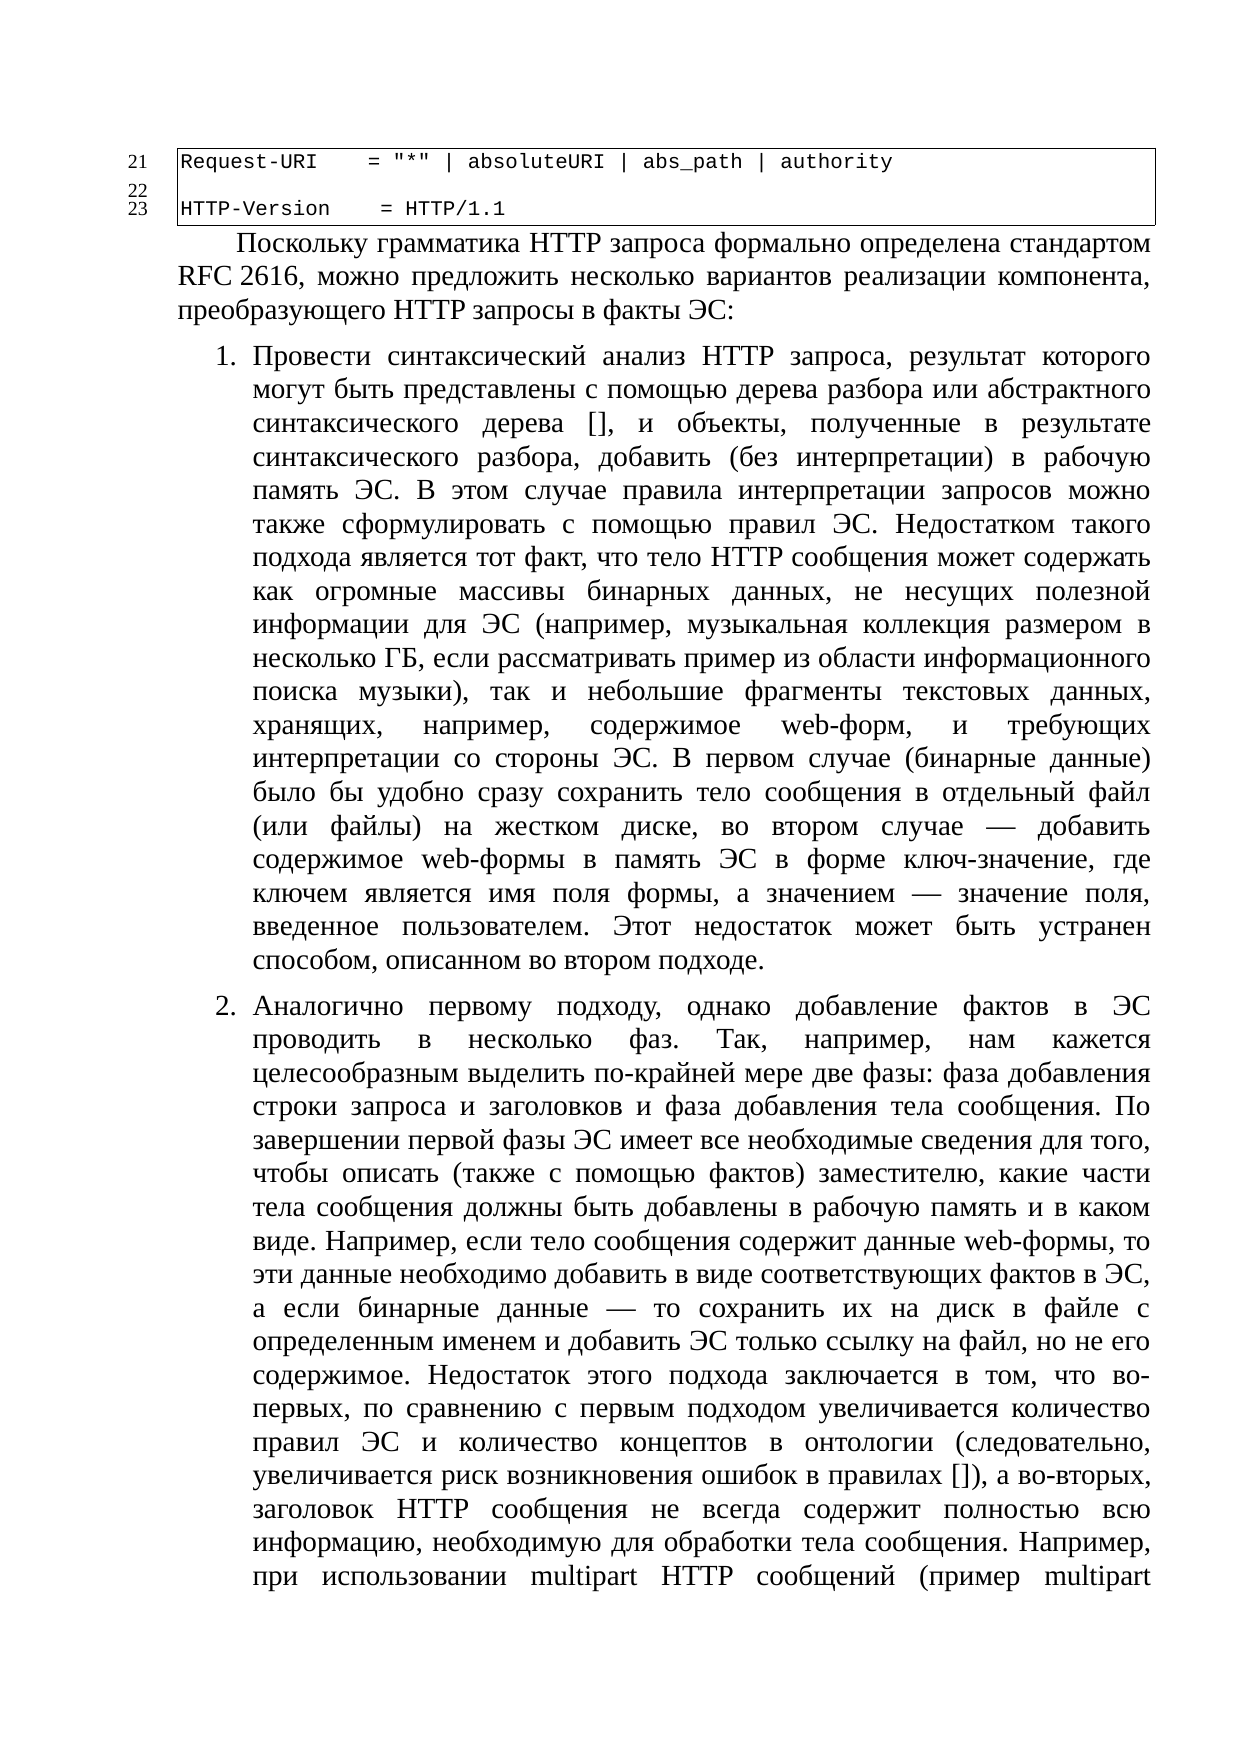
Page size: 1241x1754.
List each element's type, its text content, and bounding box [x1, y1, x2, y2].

text Request-URI = "*" | absoluteURI | abs_path | authority [178, 149, 1155, 174]
list Провести синтаксический анализ HTTP запроса, результат которого могут быть представлены с помощью дерева разбора или абстрактного синтаксического дерева [], и объекты, полученные в результате синтаксического разбора, добавить (без интерпретации) в рабочую память ЭС. В этом случае правила интерпретации запросов можно также сформулировать с помощью правил ЭС. Недостатком такого подхода является тот факт, что тело HTTP сообщения может содержать как огромные массивы бинарных данных, не несущих полезной информации для ЭС (например, музыкальная коллекция размером в несколько ГБ, если рассматривать пример из области информационного поиска музыки), так и небольшие фрагменты текстовых данных, хранящих, например, содержимое web-форм, и требующих интерпретации со стороны ЭС. В первом случае (бинарные данные) было бы удобно сразу сохранить тело сообщения в отдельный файл (или файлы) на жестком диске, во втором случае — добавить содержимое web-формы в память ЭС в форме ключ-значение, где ключем является имя поля формы, а значением — значение поля, введенное пользователем. Этот недостаток может быть устранен способом, описанном во втором подходе. [215, 338, 1152, 975]
text HTTP-Version = HTTP/1.1 [178, 195, 1155, 225]
text Поскольку грамматика HTTP запроса формально определена стандартом RFC 2616, можно предложить несколько вариантов реализации компонента, преобразующего HTTP запросы в факты ЭС: [177, 226, 1152, 326]
list Аналогично первому подходу, однако добавление фактов в ЭС проводить в несколько фаз. Так, например, нам кажется целесообразным выделить по-крайней мере две фазы: фаза добавления строки запроса и заголовков и фаза добавления тела сообщения. По завершении первой фазы ЭС имеет все необходимые сведения для того, чтобы описать (также с помощью фактов) заместителю, какие части тела сообщения должны быть добавлены в рабочую память и в каком виде. Например, если тело сообщения содержит данные web-формы, то эти данные необходимо добавить в виде соответствующих фактов в ЭС, а если бинарные данные — то сохранить их на диск в файле с определенным именем и добавить ЭС только ссылку на файл, но не его содержимое. Недостаток этого подхода заключается в том, что во-первых, по сравнению с первым подходом увеличивается количество правил ЭС и количество концептов в онтологии (следовательно, увеличивается риск возникновения ошибок в правилах []), а во-вторых, заголовок HTTP сообщения не всегда содержит полностью всю информацию, необходимую для обработки тела сообщения. Например, при использовании multipart HTTP сообщений (пример multipart [215, 988, 1152, 1592]
